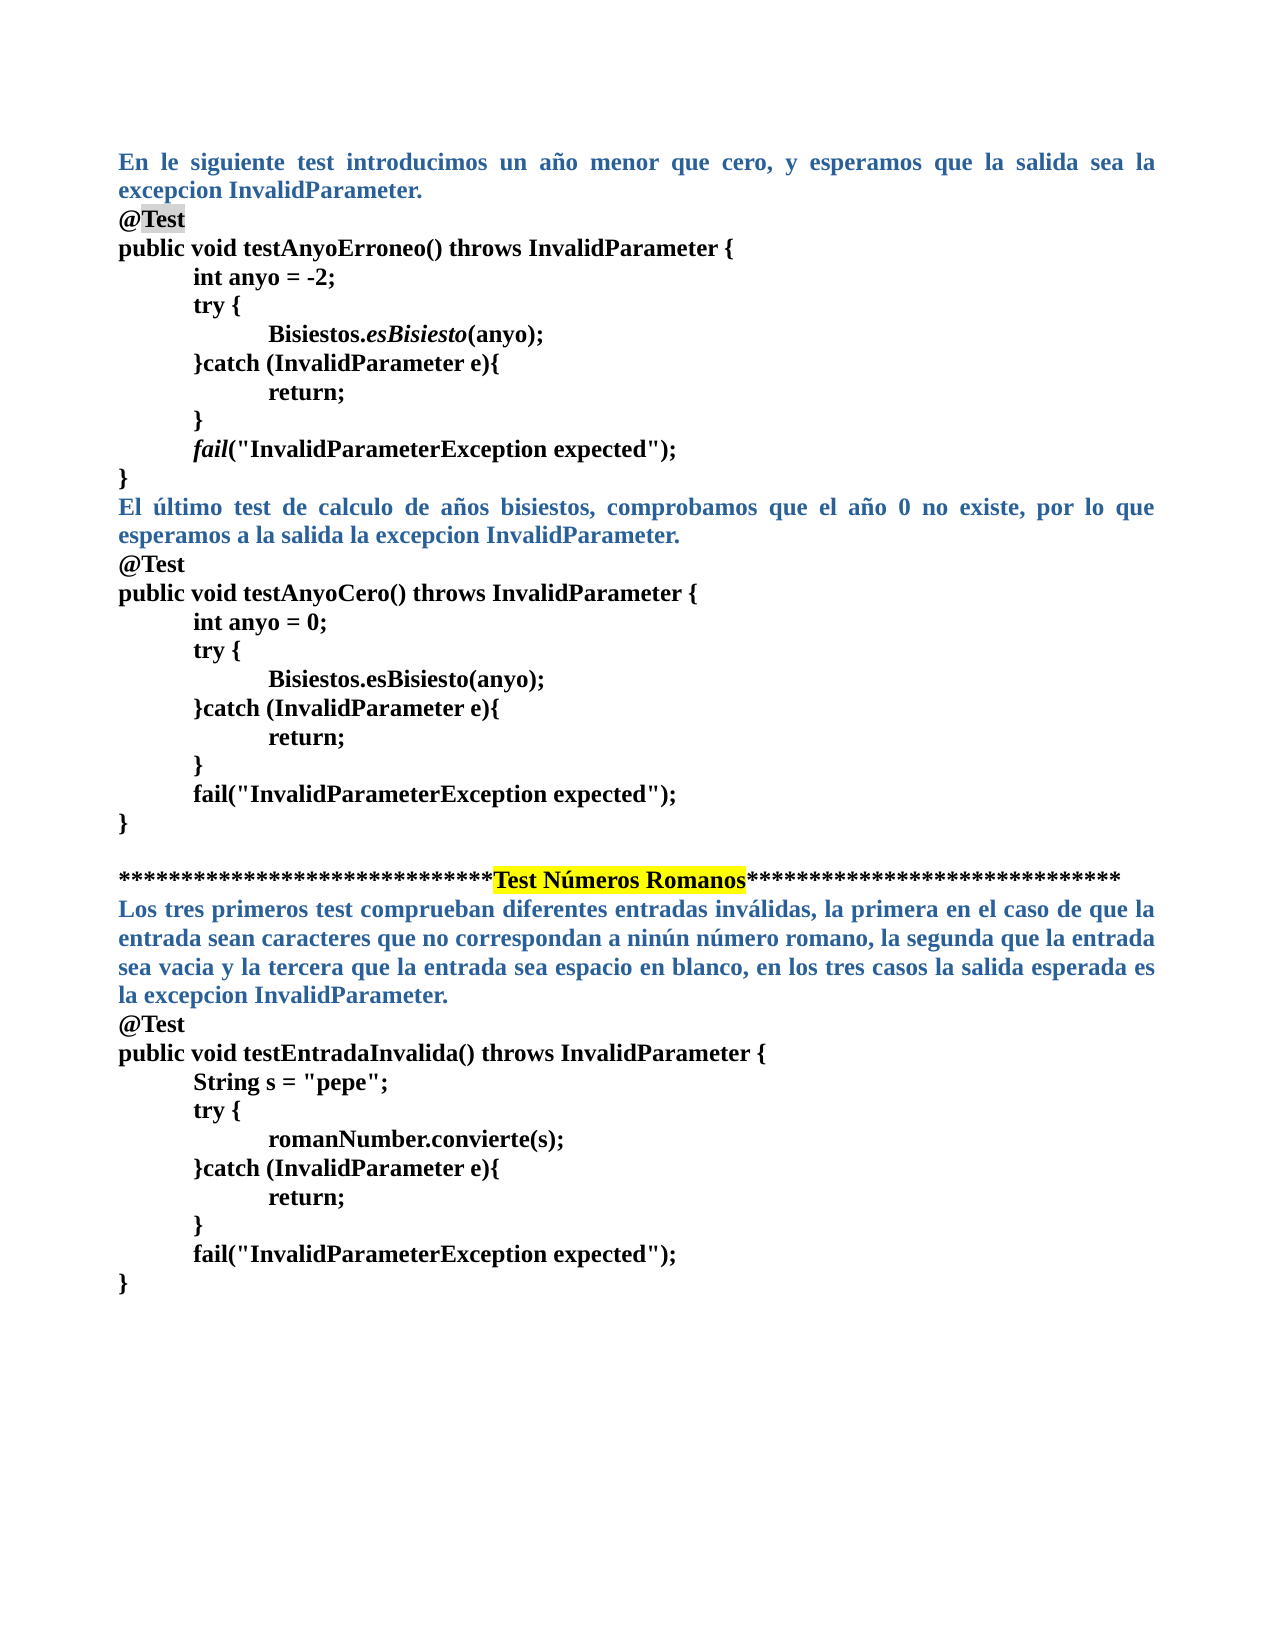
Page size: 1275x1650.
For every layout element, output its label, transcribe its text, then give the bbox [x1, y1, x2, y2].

text return; [118, 377, 1157, 406]
text int anyo = -2; [118, 262, 1157, 291]
text public void testEntradaInvalida() throws InvalidParameter { [118, 1038, 1157, 1067]
text @Test [118, 1009, 1157, 1038]
text return; [118, 1182, 1157, 1211]
text @Test [118, 549, 1157, 578]
text return; [118, 722, 1157, 751]
text public void testAnyoCero() throws InvalidParameter { [118, 578, 1157, 607]
text } [118, 1211, 1157, 1239]
text } [118, 406, 1157, 434]
text fail("InvalidParameterException expected"); [118, 434, 1157, 463]
text try { [118, 636, 1157, 664]
text @Test [118, 204, 1157, 233]
text } [118, 463, 1157, 492]
text Bisiestos.esBisiesto(anyo); [118, 319, 1157, 348]
text try { [118, 1096, 1157, 1124]
text String s = "pepe"; [118, 1067, 1157, 1096]
text }catch (InvalidParameter e){ [118, 348, 1157, 377]
text }catch (InvalidParameter e){ [118, 693, 1157, 722]
text }catch (InvalidParameter e){ [118, 1153, 1157, 1182]
text romanNumber.convierte(s); [118, 1124, 1157, 1153]
text Bisiestos.esBisiesto(anyo); [118, 664, 1157, 693]
text public void testAnyoErroneo() throws InvalidParameter { [118, 233, 1157, 262]
text En le siguiente test introducimos un año menor que cero, y esperamos que la salida sea la excepcion InvalidParameter. [118, 147, 1157, 204]
text ******************************Test Números Romanos****************************** [118, 866, 1157, 894]
text fail("InvalidParameterException expected"); [118, 779, 1157, 808]
text } [118, 1268, 1157, 1297]
text } [118, 751, 1157, 779]
text Los tres primeros test comprueban diferentes entradas inválidas, la primera en el caso de que la entrada sean caracteres que no correspondan a ninún número romano, la segunda que la entrada sea vacia y la tercera que la entrada sea espacio en blanco, en los tres casos la salida esperada es la excepcion InvalidParameter. [118, 894, 1157, 1009]
text } [118, 808, 1157, 837]
text int anyo = 0; [118, 607, 1157, 636]
text try { [118, 291, 1157, 319]
text fail("InvalidParameterException expected"); [118, 1239, 1157, 1268]
text El último test de calculo de años bisiestos, comprobamos que el año 0 no existe, por lo que esperamos a la salida la excepcion InvalidParameter. [118, 492, 1157, 549]
